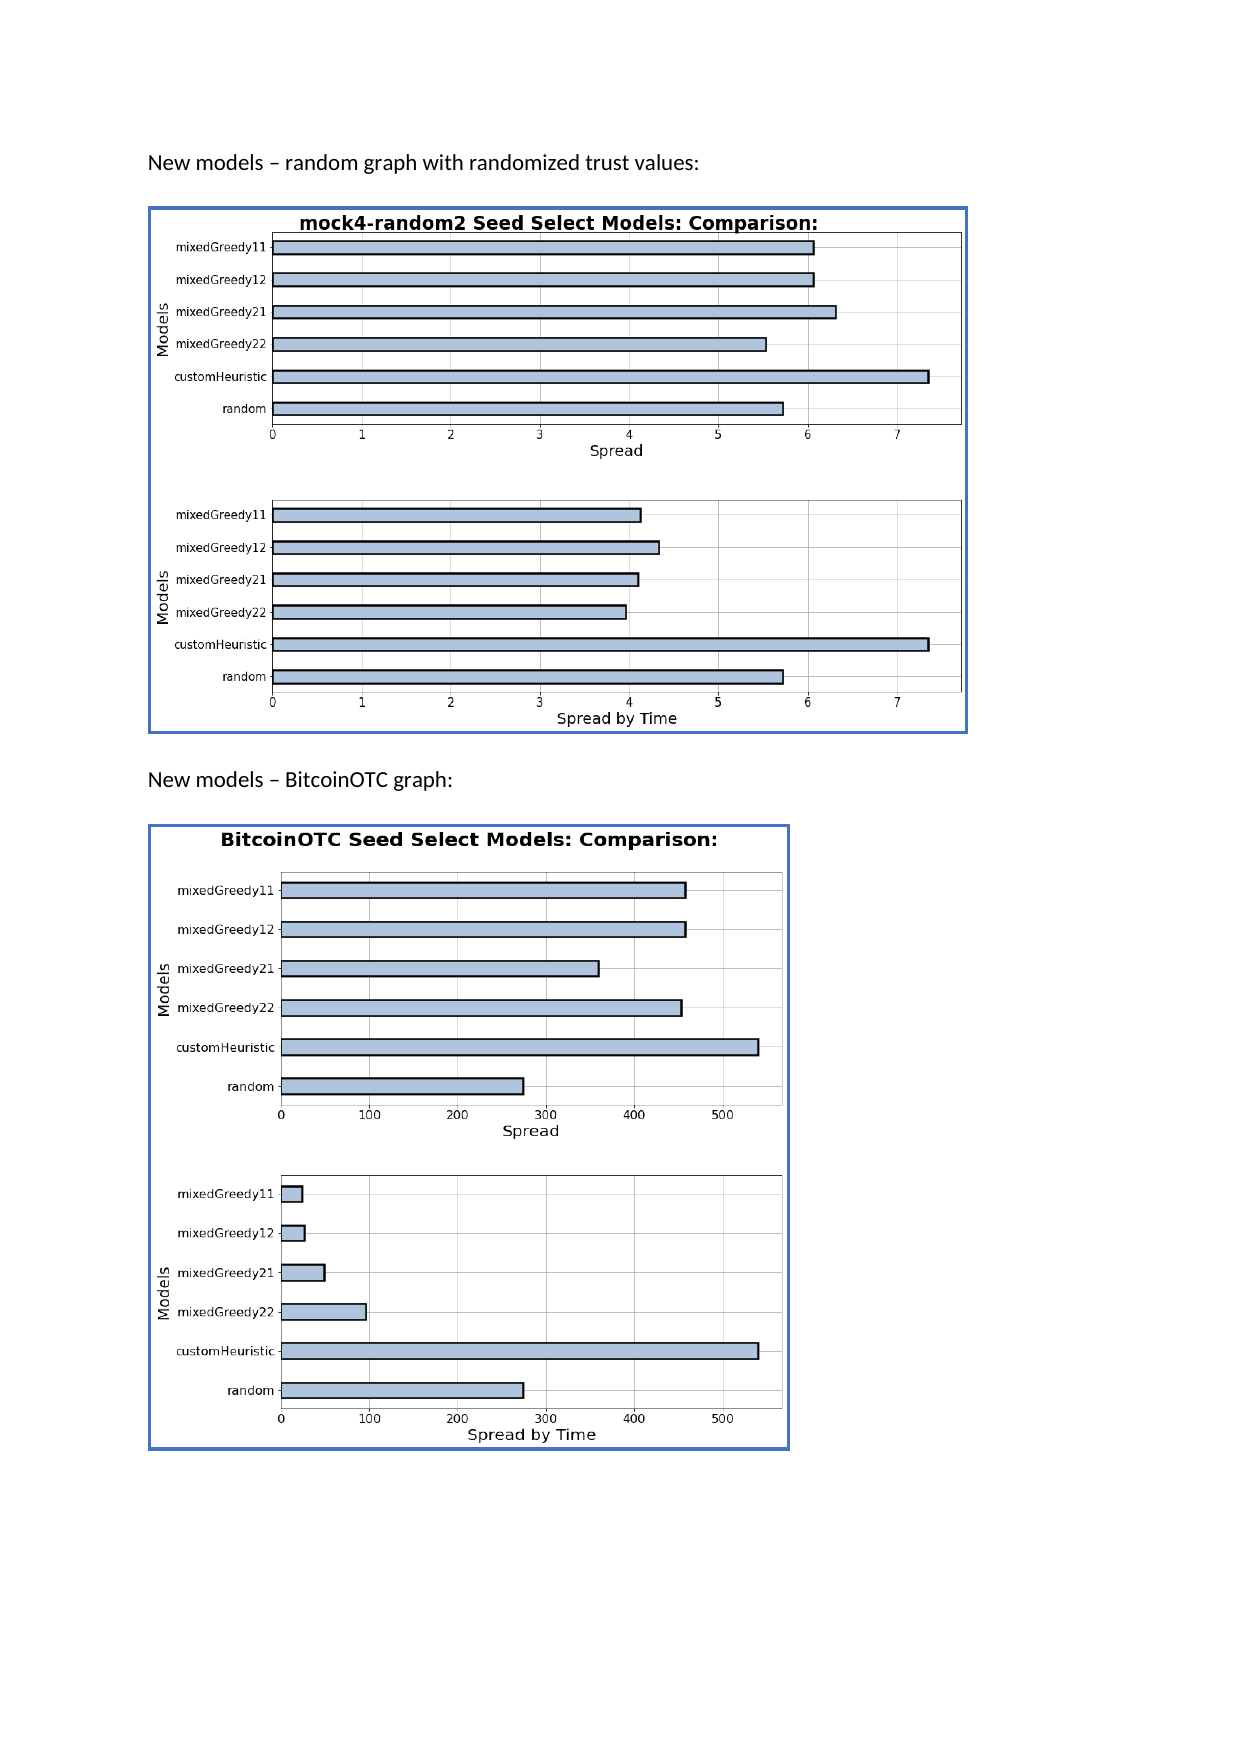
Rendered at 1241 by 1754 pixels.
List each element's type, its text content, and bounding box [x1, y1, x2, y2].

text New models – random graph with randomized trust values: [148, 148, 1092, 176]
text New models – BitcoinOTC graph: [148, 765, 1092, 793]
